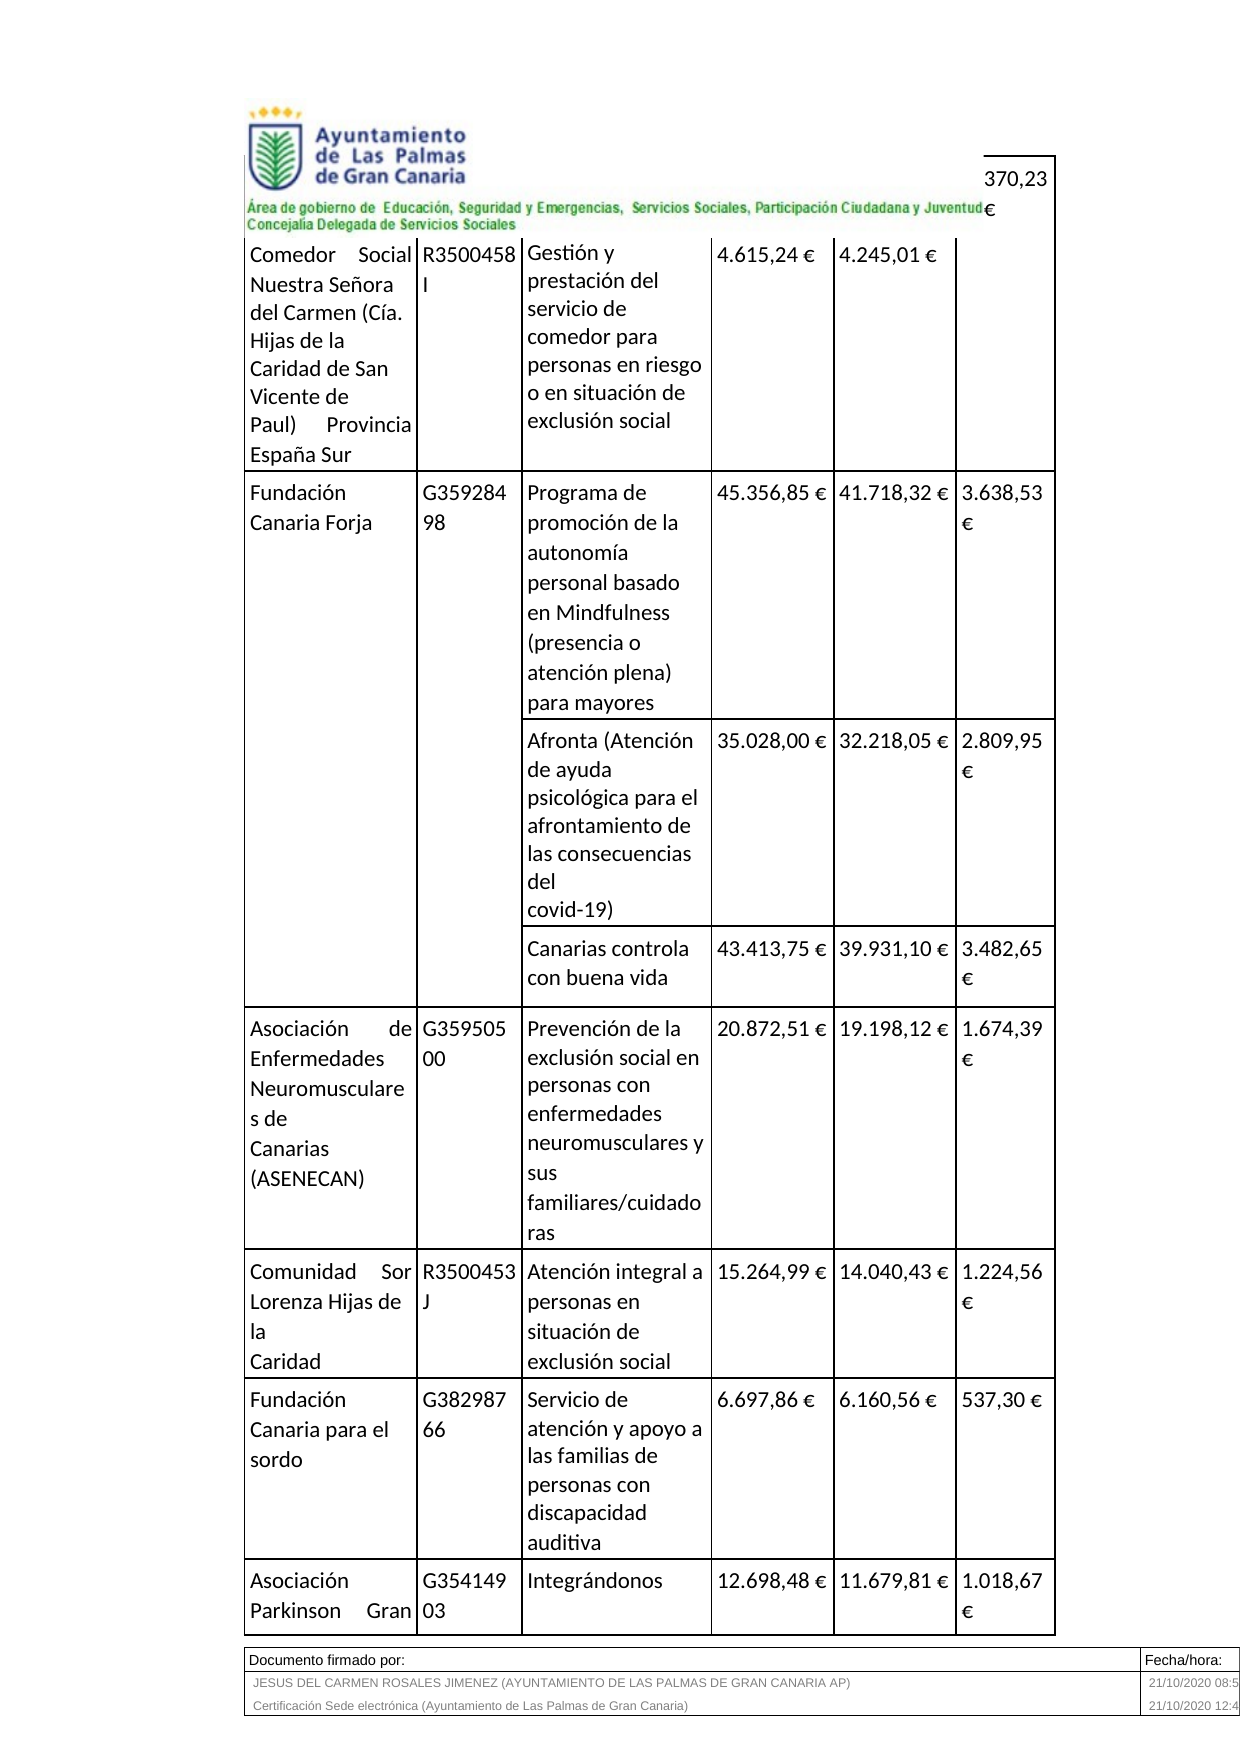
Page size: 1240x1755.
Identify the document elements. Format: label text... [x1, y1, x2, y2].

table_cell 14.040,43 € [835, 1250, 955, 1377]
table_cell 45.356,85 € [712, 472, 833, 718]
table_cell 39.931,10 € [835, 927, 955, 1006]
table_cell Integrándonos [523, 1560, 711, 1634]
table_cell Prevención de la exclusión social en personas con enfermedades neuromusculares y sus familiares/cuidadoras [523, 1008, 711, 1248]
table_cell 41.718,32 € [835, 472, 955, 718]
table_cell G38298766 [418, 1379, 521, 1557]
table_cell 537,30 € [957, 1379, 1054, 1557]
table_cell G35414903 [418, 1560, 521, 1634]
table_header R3500458I [418, 238, 521, 469]
table_cell 6.160,56 € [835, 1379, 955, 1557]
table_cell 11.679,81 € [835, 1560, 955, 1634]
table_cell Programa de promoción de la autonomía personal basado en Mindfulness (presencia o atención plena) para mayores [523, 472, 711, 718]
table_cell 3.482,65 € [957, 927, 1054, 1006]
table_cell G35928498 [418, 472, 521, 1006]
table_cell 12.698,48 € [712, 1560, 833, 1634]
table_cell 15.264,99 € [712, 1250, 833, 1377]
table_cell Asociación Parkinson Gran [245, 1560, 416, 1634]
table_cell Servicio de atención y apoyo a las familias de personas con discapacidad auditiva [523, 1379, 711, 1557]
table_cell 35.028,00 € [712, 720, 833, 924]
table_cell G35950500 [418, 1008, 521, 1248]
table_cell 1.018,67 € [957, 1560, 1054, 1634]
table_header Gestión y prestación del servicio de comedor para personas en riesgo o en situación de exclusión social [523, 238, 711, 469]
table_cell 6.697,86 € [712, 1379, 833, 1557]
table_cell Fundación Canaria para el sordo [245, 1379, 416, 1557]
table_header Comedor Social Nuestra Señora del Carmen (Cía. Hijas de la Caridad de San Vicente de Paul) Provincia España Sur [245, 238, 416, 469]
table_cell 19.198,12 € [835, 1008, 955, 1248]
table_cell 2.809,95 € [957, 720, 1054, 924]
table_cell Atención integral a personas en situación de exclusión social [523, 1250, 711, 1377]
table_cell 1.224,56 € [957, 1250, 1054, 1377]
table_header 370,23 € [957, 157, 1054, 469]
table_cell Fundación Canaria Forja [245, 472, 416, 1006]
table_cell 3.638,53 € [957, 472, 1054, 718]
table_cell Afronta (Atención de ayuda psicológica para el afrontamiento de las consecuencias del covid-19) [523, 720, 711, 924]
table_cell 1.674,39 € [957, 1008, 1054, 1248]
table_cell Asociación de Enfermedades Neuromusculares de Canarias (ASENECAN) [245, 1008, 416, 1248]
table_header 4.245,01 € [835, 238, 955, 469]
table_cell Comunidad Sor Lorenza Hijas de la Caridad [245, 1250, 416, 1377]
table_cell 20.872,51 € [712, 1008, 833, 1248]
table_cell 32.218,05 € [835, 720, 955, 924]
table_header 4.615,24 € [712, 238, 833, 469]
table_cell 43.413,75 € [712, 927, 833, 1006]
table_cell R3500453J [418, 1250, 521, 1377]
table_cell Canarias controla con buena vida [523, 927, 711, 1006]
